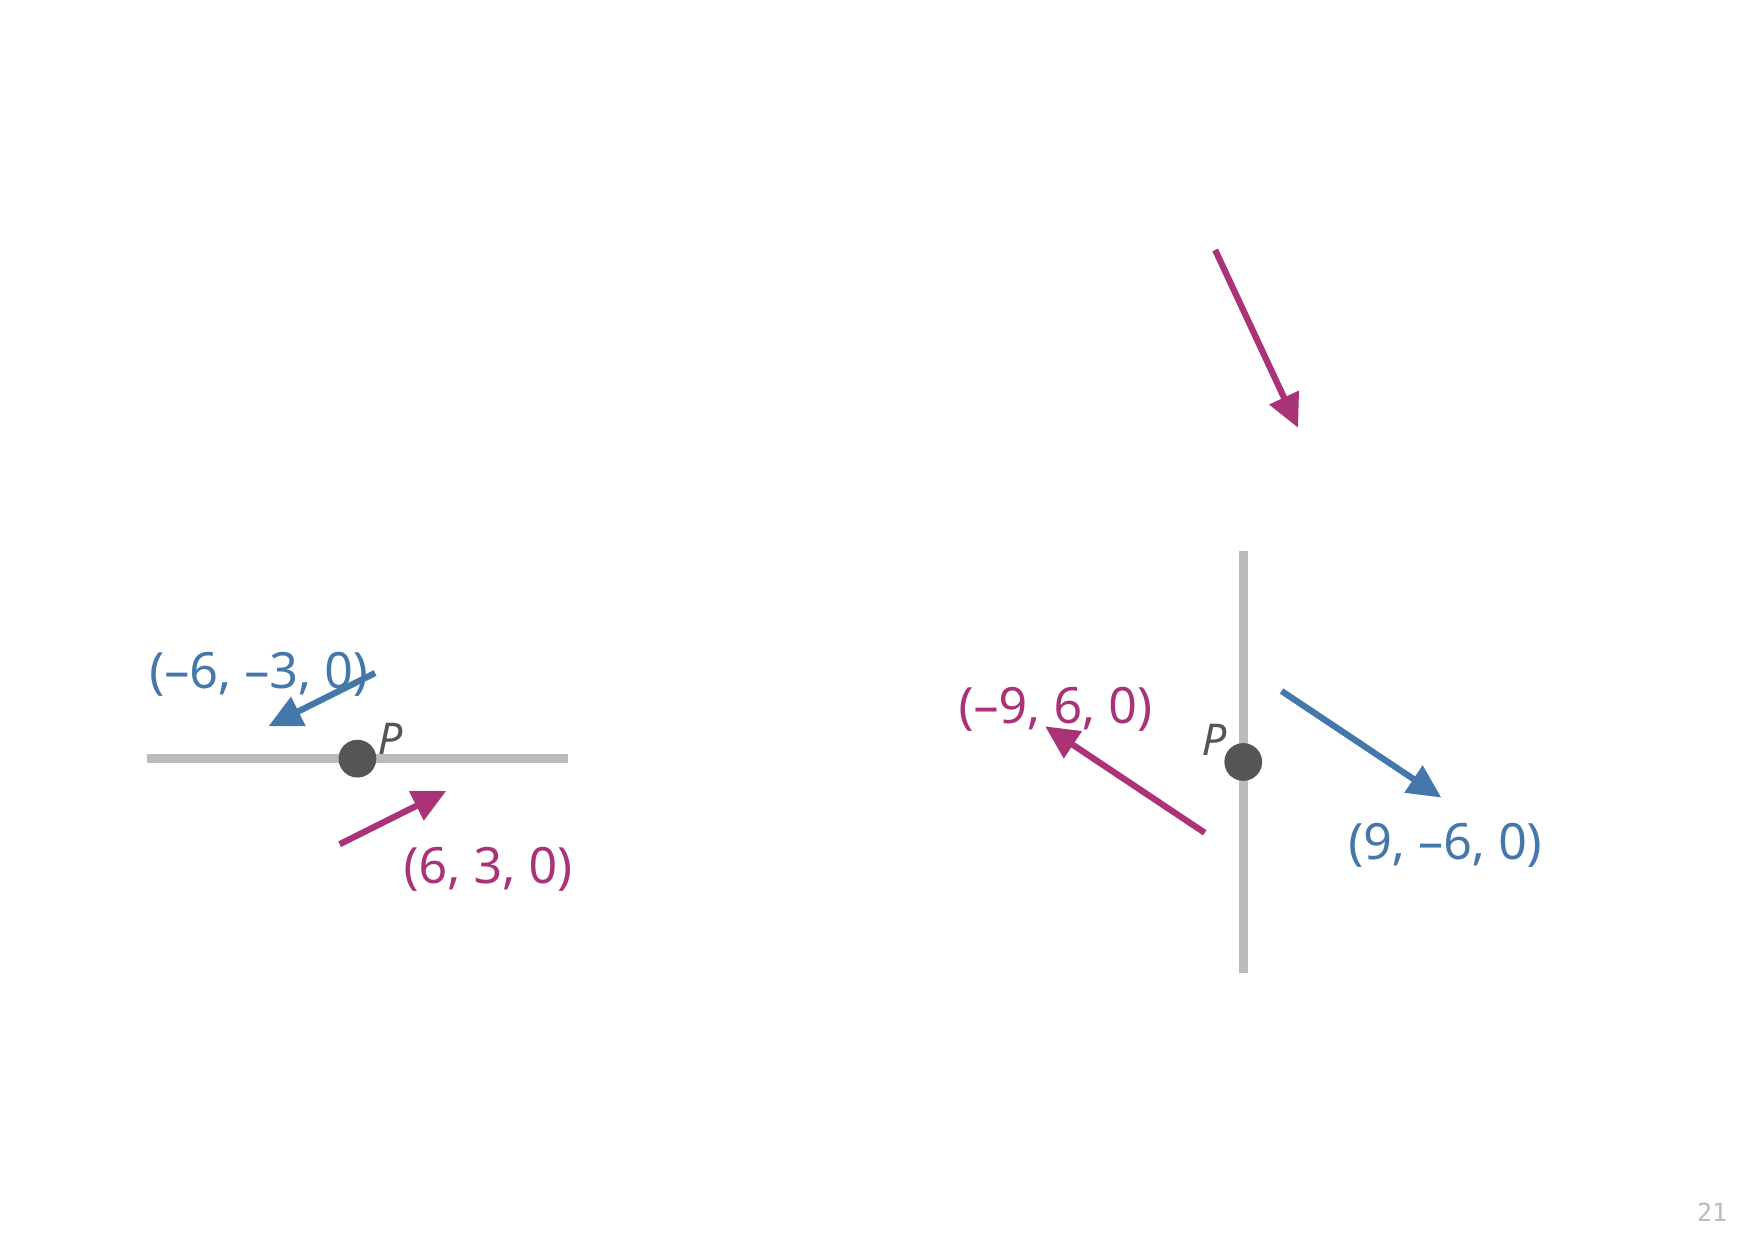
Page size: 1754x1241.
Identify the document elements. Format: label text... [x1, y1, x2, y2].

text_box [338, 739, 377, 778]
text_box (–6, –3, 0) [134, 627, 373, 693]
text_box P [362, 700, 420, 759]
text_box (–9, 6, 0) [943, 662, 1157, 728]
text_box [1224, 743, 1263, 781]
text_box P [1186, 701, 1244, 760]
text_box (6, 3, 0) [388, 822, 577, 888]
text_box (9, –6, 0) [1333, 798, 1547, 864]
